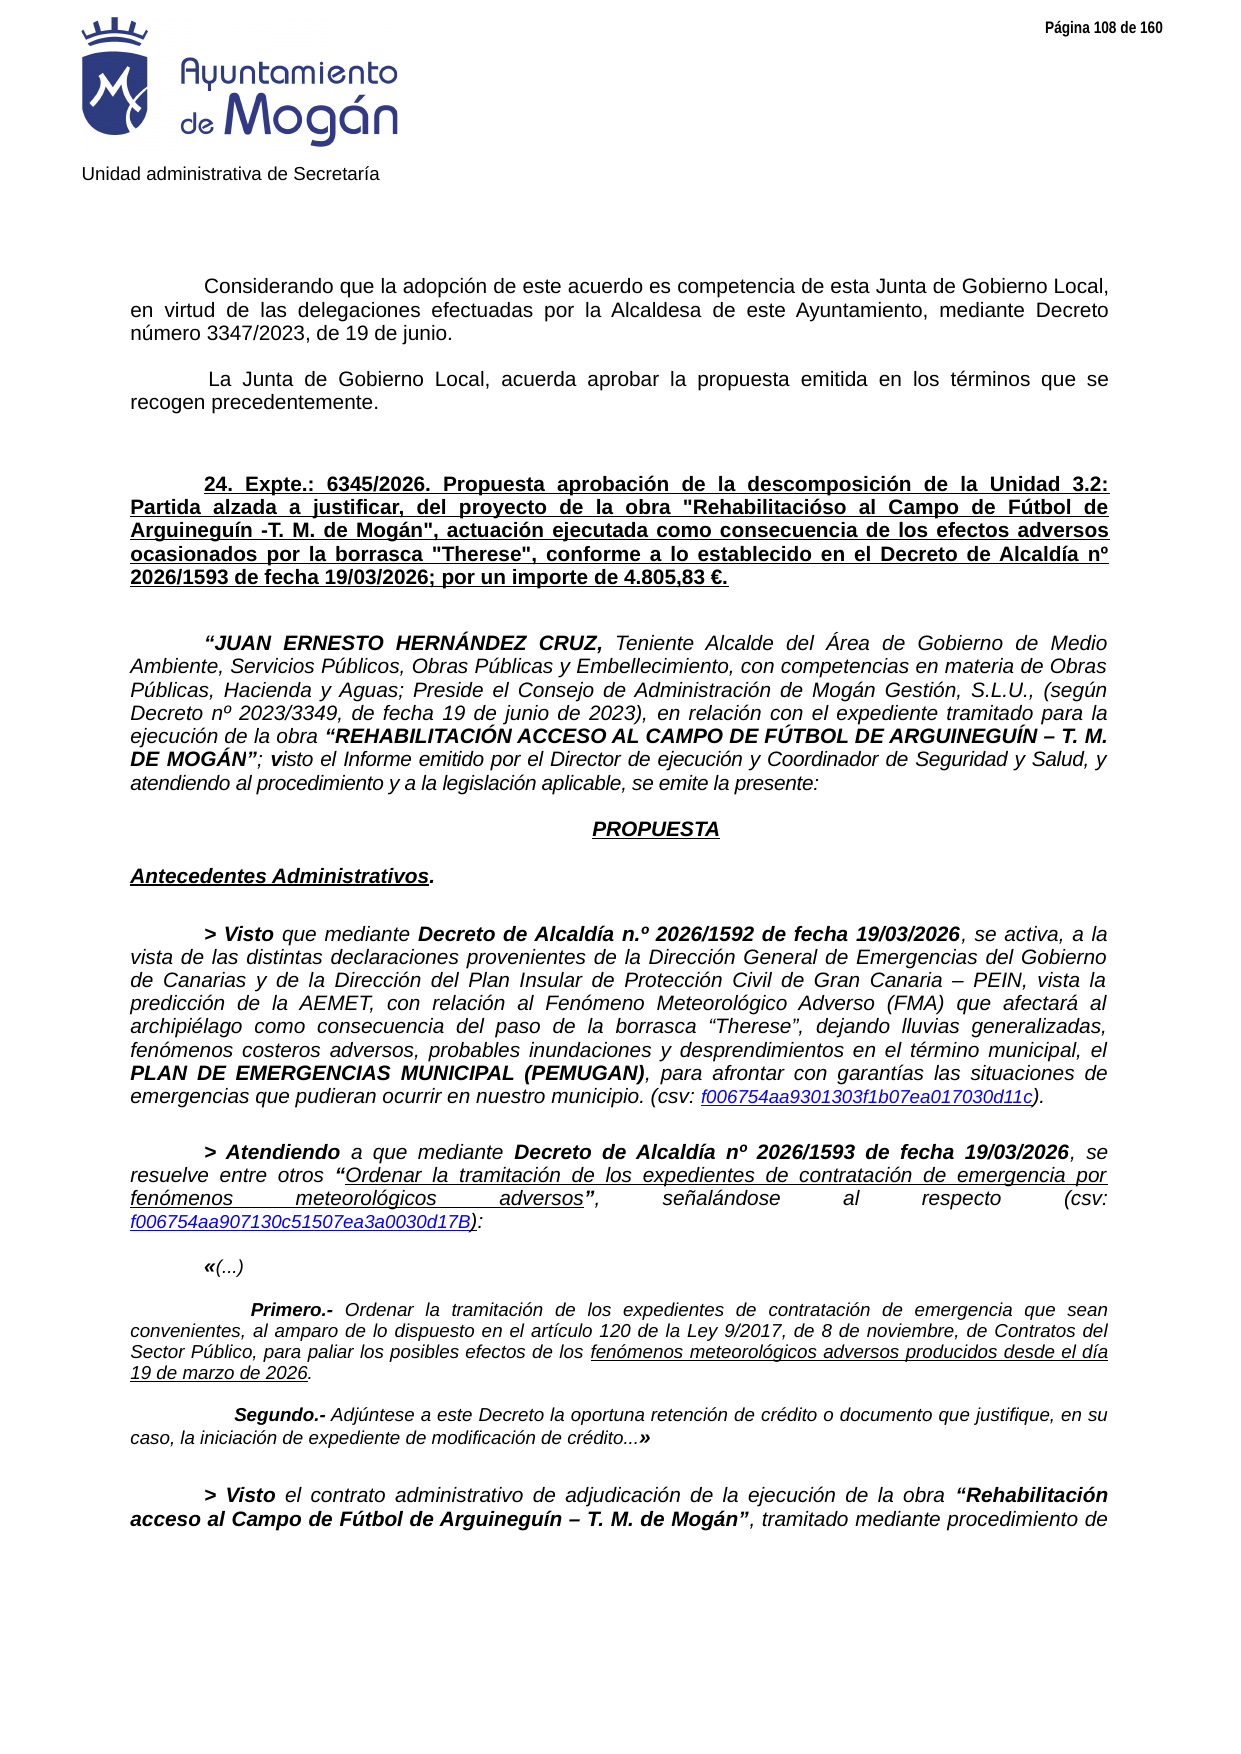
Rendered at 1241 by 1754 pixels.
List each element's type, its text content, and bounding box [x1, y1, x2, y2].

text Antecedentes Administrativos. [130, 864, 1110, 887]
text «(...) [130, 1255, 1110, 1278]
text > Visto que mediante Decreto de Alcaldía n.º 2026/1592 de fecha 19/03/2026, se activa, a la vista de las distintas declaraciones provenientes de la Dirección General de Emergencias del Gobierno de Canarias y de la Dirección del Plan Insular de Protección Civil de Gran Canaria – PEIN, vista la predicción de la AEMET, con relación al Fenómeno Meteorológico Adverso (FMA) que afectará al archipiélago como consecuencia del paso de la borrasca “Therese”, dejando lluvias generalizadas, fenómenos costeros adversos, probables inundaciones y desprendimientos en el término municipal, el PLAN DE EMERGENCIAS MUNICIPAL (PEMUGAN), para afrontar con garantías las situaciones de emergencias que pudieran ocurrir en nuestro municipio. (csv: f006754aa9301303f1b07ea017030d11c). [130, 922, 1110, 1108]
text > Atendiendo a que mediante Decreto de Alcaldía nº 2026/1593 de fecha 19/03/2026, se resuelve entre otros “Ordenar la tramitación de los expedientes de contratación de emergencia por fenómenos meteorológicos adversos”, señalándose al respecto (csv: f006754aa907130c51507ea3a0030d17B): [130, 1140, 1110, 1233]
text Segundo.- Adjúntese a este Decreto la oportuna retención de crédito o documento que justifique, en su caso, la iniciación de expediente de modificación de crédito...» [130, 1405, 1110, 1449]
text Primero.- Ordenar la tramitación de los expedientes de contratación de emergencia que sean convenientes, al amparo de lo dispuesto en el artículo 120 de la Ley 9/2017, de 8 de noviembre, de Contratos del Sector Público, para paliar los posibles efectos de los fenómenos meteorológicos adversos producidos desde el día 19 de marzo de 2026. [130, 1299, 1110, 1383]
text 24. Expte.: 6345/2026. Propuesta aprobación de la descomposición de la Unidad 3.2: Partida alzada a justificar, del proyecto de la obra "Rehabilitacióso al Campo de Fútbol de Arguineguín -T. M. de Mogán", actuación ejecutada como consecuencia de los efectos adversos [130, 473, 1110, 539]
text PROPUESTA [130, 818, 1110, 841]
text ocasionados por la borrasca "Therese", conforme a lo establecido en el Decreto de Alcaldía nº 2026/1593 de fecha 19/03/2026; por un importe de 4.805,83 €. [130, 540, 1110, 589]
text “JUAN ERNESTO HERNÁNDEZ CRUZ, Teniente Alcalde del Área de Gobierno de Medio Ambiente, Servicios Públicos, Obras Públicas y Embellecimiento, con competencias en materia de Obras Públicas, Hacienda y Aguas; Preside el Consejo de Administración de Mogán Gestión, S.L.U., (según Decreto nº 2023/3349, de fecha 19 de junio de 2023), en relación con el expediente tramitado para la ejecución de la obra “REHABILITACIÓN ACCESO AL CAMPO DE FÚTBOL DE ARGUINEGUÍN – T. M. DE MOGÁN”; visto el Informe emitido por el Director de ejecución y Coordinador de Seguridad y Salud, y atendiendo al procedimiento y a la legislación aplicable, se emite la presente: [130, 632, 1110, 794]
text La Junta de Gobierno Local, acuerda aprobar la propuesta emitida en los términos que se recogen precedentemente. [130, 367, 1110, 414]
text Considerando que la adopción de este acuerdo es competencia de esta Junta de Gobierno Local, en virtud de las delegaciones efectuadas por la Alcaldesa de este Ayuntamiento, mediante Decreto número 3347/2023, de 19 de junio. [130, 275, 1110, 344]
picture [81, 17, 398, 153]
text > Visto el contrato administrativo de adjudicación de la ejecución de la obra “Rehabilitación acceso al Campo de Fútbol de Arguineguín – T. M. de Mogán”, tramitado mediante procedimiento de [130, 1484, 1110, 1530]
